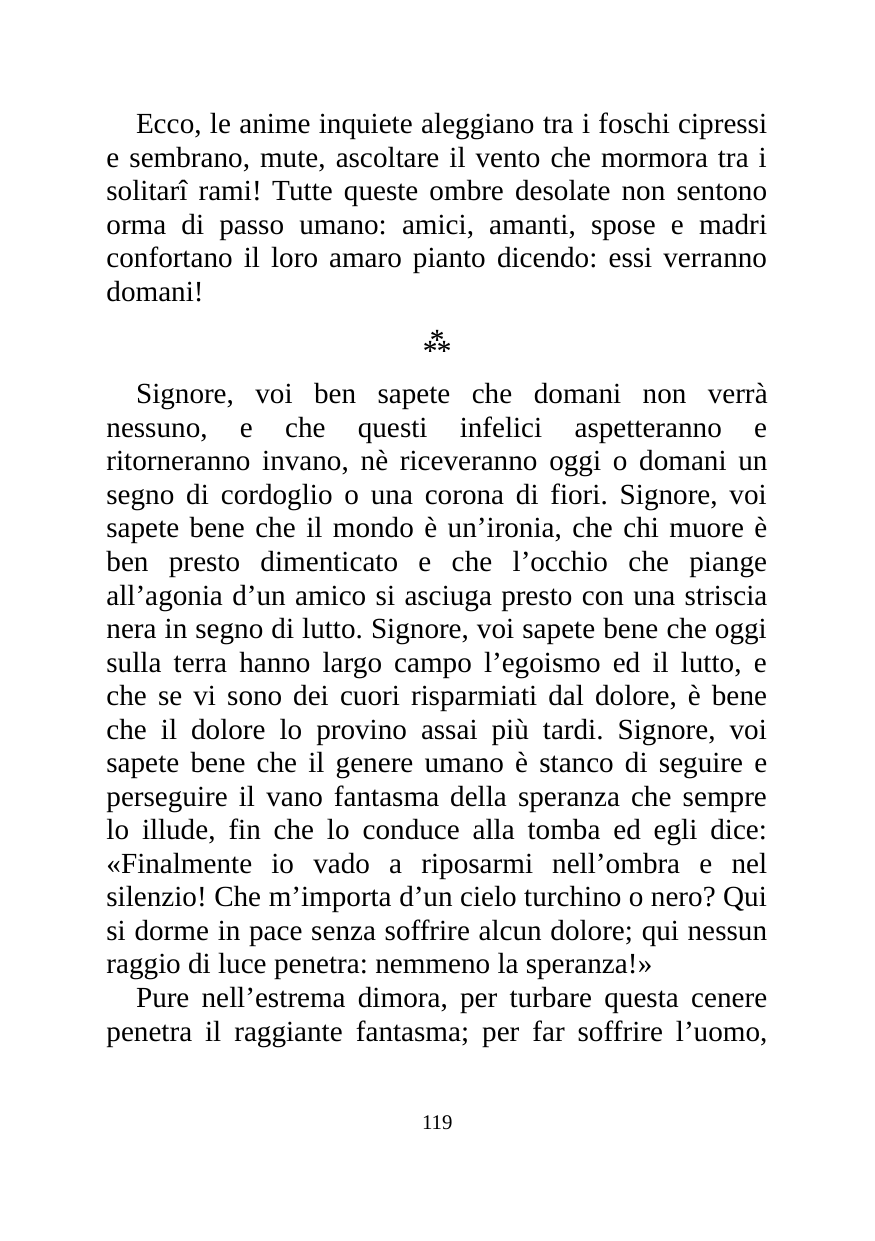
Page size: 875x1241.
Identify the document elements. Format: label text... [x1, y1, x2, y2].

text ⁂ [106, 325, 768, 359]
text Signore, voi ben sapete che domani non verrà nessuno, e che questi infelici aspetteranno e ritorneranno invano, nè riceveranno oggi o domani un segno di cordoglio o una corona di fiori. Signore, voi sapete bene che il mondo è un’ironia, che chi muore è ben presto dimenticato e che l’occhio che piange all’agonia d’un amico si asciuga presto con una striscia nera in segno di lutto. Signore, voi sapete bene che oggi sulla terra hanno largo campo l’egoismo ed il lutto, e che se vi sono dei cuori risparmiati dal dolore, è bene che il dolore lo provino assai più tardi. Signore, voi sapete bene che il genere umano è stanco di seguire e perseguire il vano fantasma della speranza che sempre lo illude, fin che lo conduce alla tomba ed egli dice: «Finalmente io vado a riposarmi nell’ombra e nel silenzio! Che m’importa d’un cielo turchino o nero? Qui si dorme in pace senza soffrire alcun dolore; qui nessun raggio di luce penetra: nemmeno la speranza!» [106, 376, 768, 980]
text Ecco, le anime inquiete aleggiano tra i foschi cipressi e sembrano, mute, ascoltare il vento che mormora tra i solitarî rami! Tutte queste ombre desolate non sentono orma di passo umano: amici, amanti, spose e madri confortano il loro amaro pianto dicendo: essi verranno domani! [106, 106, 768, 307]
text Pure nell’estrema dimora, per turbare questa cenere penetra il raggiante fantasma; per far soffrire l’uomo, [106, 980, 768, 1047]
